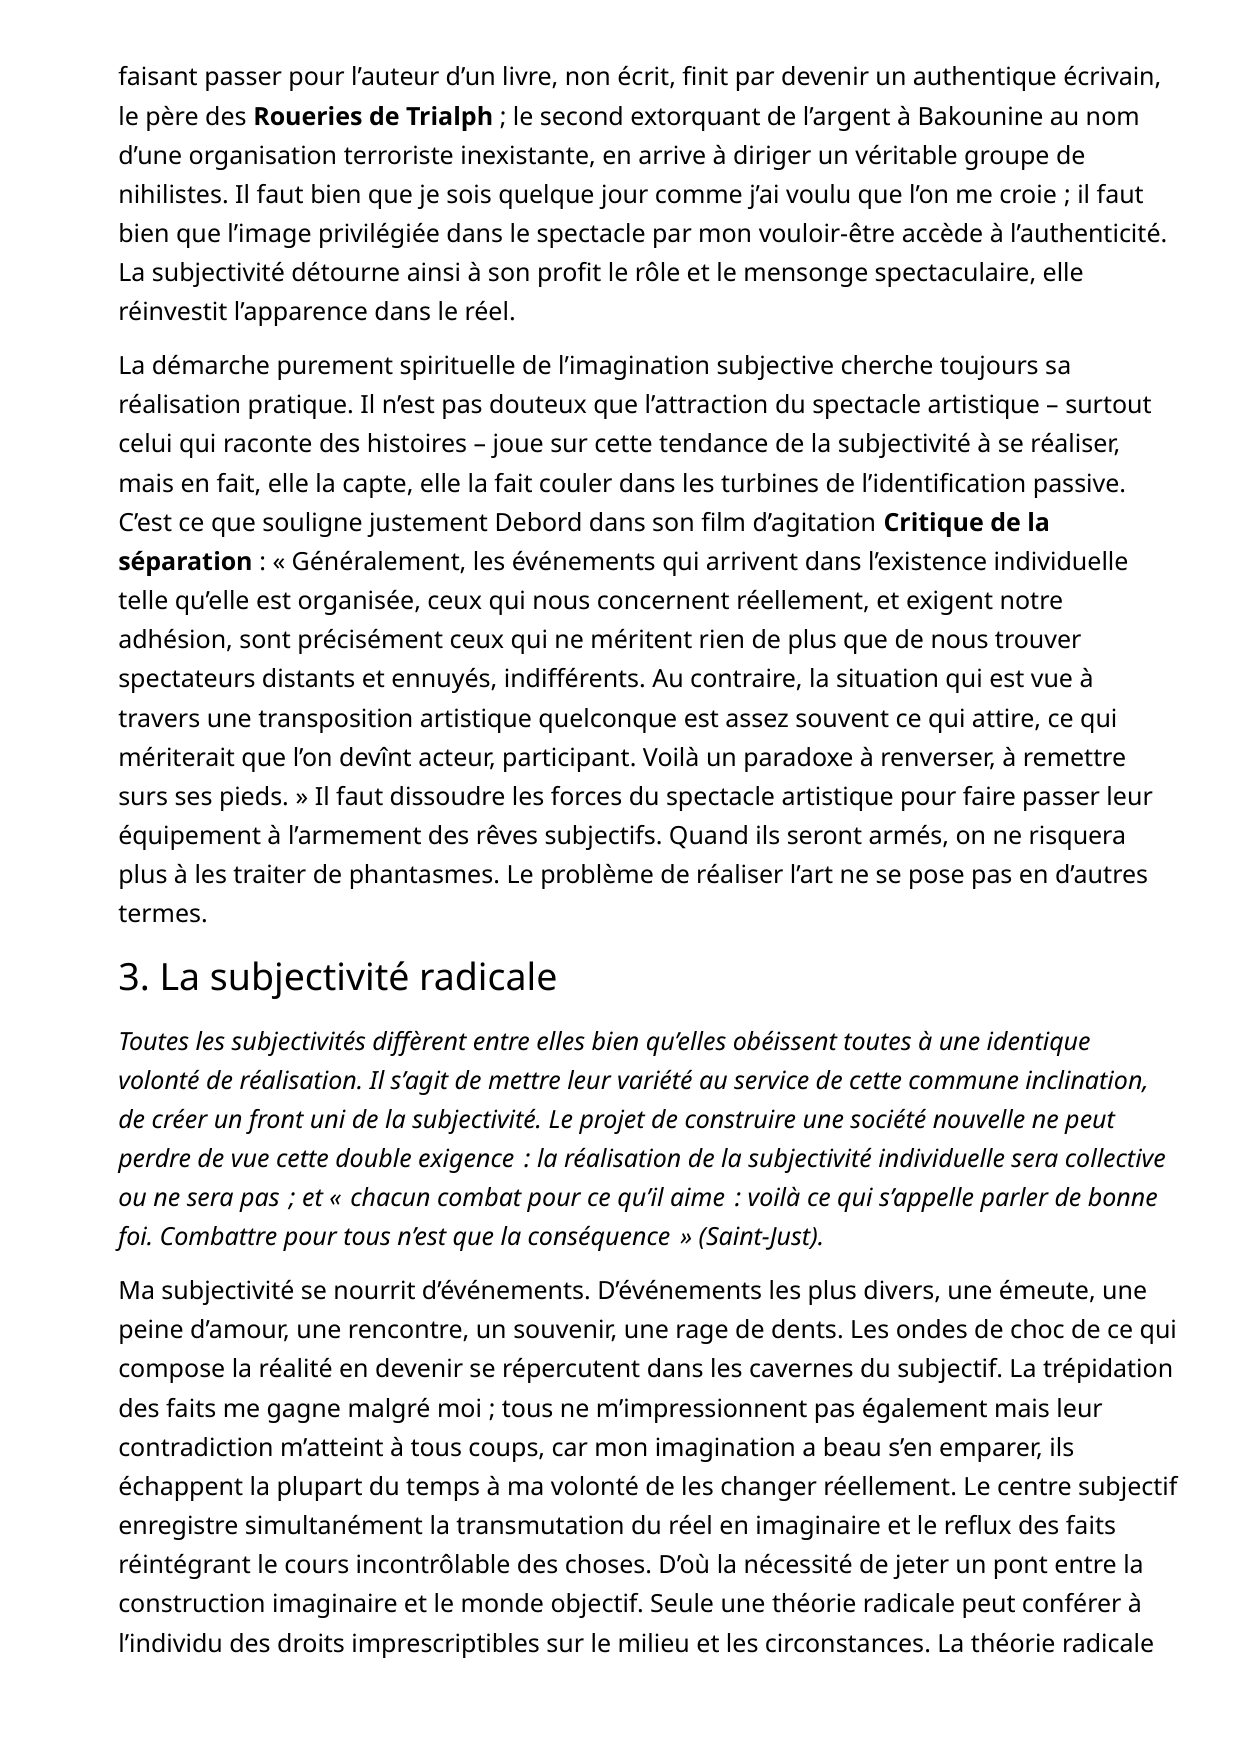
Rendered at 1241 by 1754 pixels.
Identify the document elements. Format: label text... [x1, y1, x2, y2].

text Ma subjectivité se nourrit d’événements. D’événements les plus divers, une émeute, une peine d’amour, une rencontre, un souvenir, une rage de dents. Les ondes de choc de ce qui compose la réalité en devenir se répercutent dans les cavernes du subjectif. La trépidation des faits me gagne malgré moi ; tous ne m’impressionnent pas également mais leur contradiction m’atteint à tous coups, car mon imagination a beau s’en emparer, ils échappent la plupart du temps à ma volonté de les changer réellement. Le centre subjectif enregistre simultanément la transmutation du réel en imaginaire et le reflux des faits réintégrant le cours incontrôlable des choses. D’où la nécessité de jeter un pont entre la construction imaginaire et le monde objectif. Seule une théorie radicale peut conférer à l’individu des droits imprescriptibles sur le milieu et les circonstances. La théorie radicale [118, 1273, 1181, 1659]
text Toutes les subjectivités diffèrent entre elles bien qu’elles obéissent toutes à une identique volonté de réalisation. Il s’agit de mettre leur variété au service de cette commune inclination, de créer un front uni de la subjectivité. Le projet de construire une société nouvelle ne peut perdre de vue cette double exigence : la réalisation de la subjectivité individuelle sera collective ou ne sera pas ; et « chacun combat pour ce qu’il aime : voilà ce qui s’appelle parler de bonne foi. Combattre pour tous n’est que la conséquence » (Saint-Just). [118, 1023, 1181, 1253]
text 3. La subjectivité radicale [118, 950, 1181, 1001]
text La démarche purement spirituelle de l’imagination subjective cherche toujours sa réalisation pratique. Il n’est pas douteux que l’attraction du spectacle artistique – surtout celui qui raconte des histoires – joue sur cette tendance de la subjectivité à se réaliser, mais en fait, elle la capte, elle la fait couler dans les turbines de l’identification passive. C’est ce que souligne justement Debord dans son film d’agitation Critique de la séparation : « Généralement, les événements qui arrivent dans l’existence individuelle telle qu’elle est organisée, ceux qui nous concernent réellement, et exigent notre adhésion, sont précisément ceux qui ne méritent rien de plus que de nous trouver spectateurs distants et ennuyés, indifférents. Au contraire, la situation qui est vue à travers une transposition artistique quelconque est assez souvent ce qui attire, ce qui mériterait que l’on devînt acteur, participant. Voilà un paradoxe à renverser, à remettre surs ses pieds. » Il faut dissoudre les forces du spectacle artistique pour faire passer leur équipement à l’armement des rêves subjectifs. Quand ils seront armés, on ne risquera plus à les traiter de phantasmes. Le problème de réaliser l’art ne se pose pas en d’autres termes. [118, 348, 1181, 930]
text faisant passer pour l’auteur d’un livre, non écrit, finit par devenir un authentique écrivain, le père des Roueries de Trialph ; le second extorquant de l’argent à Bakounine au nom d’une organisation terroriste inexistante, en arrive à diriger un véritable groupe de nihilistes. Il faut bien que je sois quelque jour comme j’ai voulu que l’on me croie ; il faut bien que l’image privilégiée dans le spectacle par mon vouloir-être accède à l’authenticité. La subjectivité détourne ainsi à son profit le rôle et le mensonge spectaculaire, elle réinvestit l’apparence dans le réel. [118, 59, 1181, 328]
